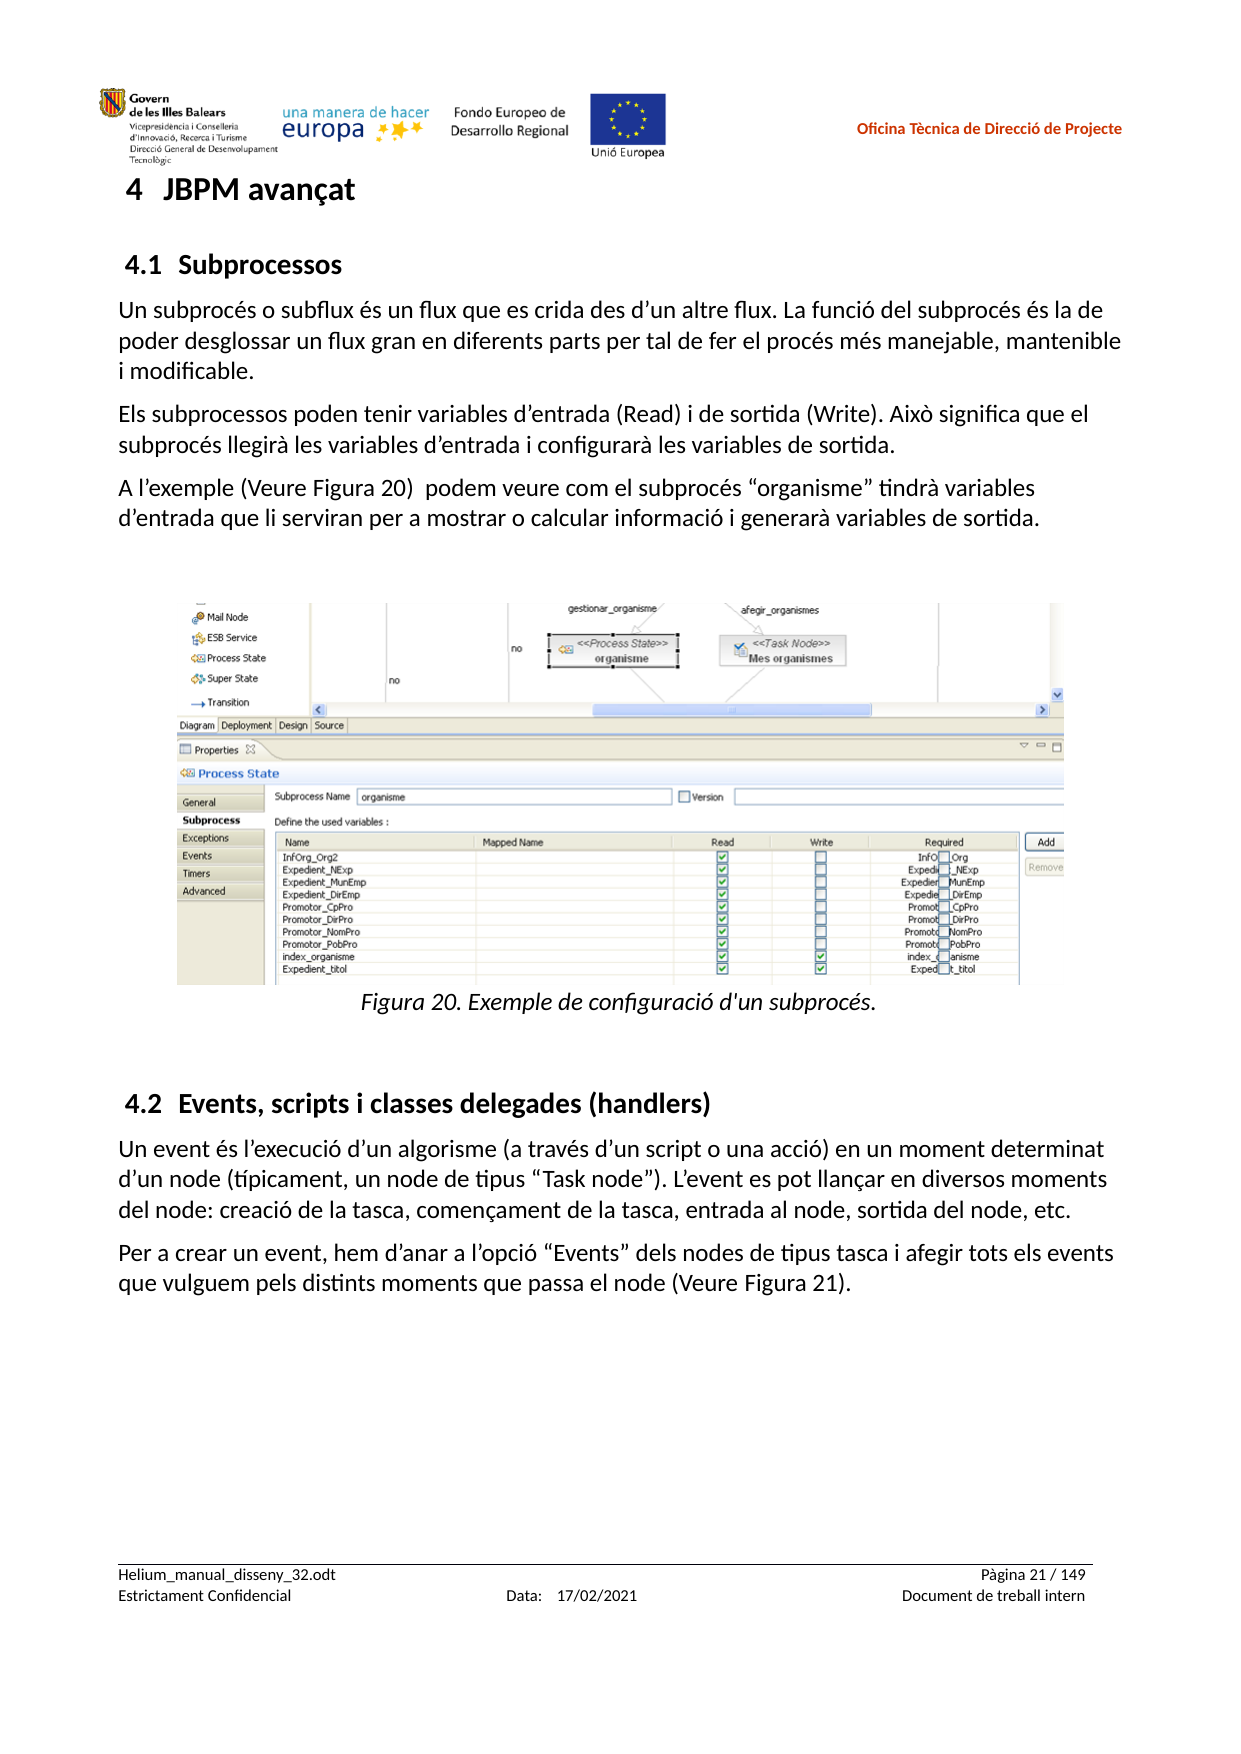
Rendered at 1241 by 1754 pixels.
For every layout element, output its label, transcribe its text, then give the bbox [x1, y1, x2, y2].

text Un event és l’execució d’un algorisme (a través d’un script o una acció) en un moment determinat d’un node (típicament, un node de tipus “Task node”). L’event es pot llançar en diversos moments del node: creació de la tasca, començament de la tasca, entrada al node, sortida del node, etc. [118, 1133, 1122, 1224]
text Per a crear un event, hem d’anar a l’opció “Events” dels nodes de tipus tasca i afegir tots els events que vulguem pels distints moments que passa el node (Veure Figura 21). [118, 1237, 1122, 1298]
text Els subprocessos poden tenir variables d’entrada (Read) i de sortida (Write). Això significa que el subprocés llegirà les variables d’entrada i configurarà les variables de sortida. [118, 398, 1122, 459]
subtitle Subprocessos [118, 246, 1122, 282]
subtitle Events, scripts i classes delegades (handlers) [118, 1085, 1122, 1120]
picture [175, 601, 1065, 987]
text A l’exemple (Veure Figura 20) podem veure com el subprocés “organisme” tindrà variables d’entrada que li serviran per a mostrar o calcular informació i generarà variables de sortida. [118, 472, 1122, 533]
text Un subprocés o subflux és un flux que es crida des d’un altre flux. La funció del subprocés és la de poder desglossar un flux gran en diferents parts per tal de fer el procés més manejable, mantenible i modificable. [118, 294, 1122, 386]
picture [99, 87, 668, 166]
subtitle JBPM avançat [118, 168, 1122, 209]
text Figura 20. Exemple de configuració d'un subprocés. [175, 987, 1065, 1017]
